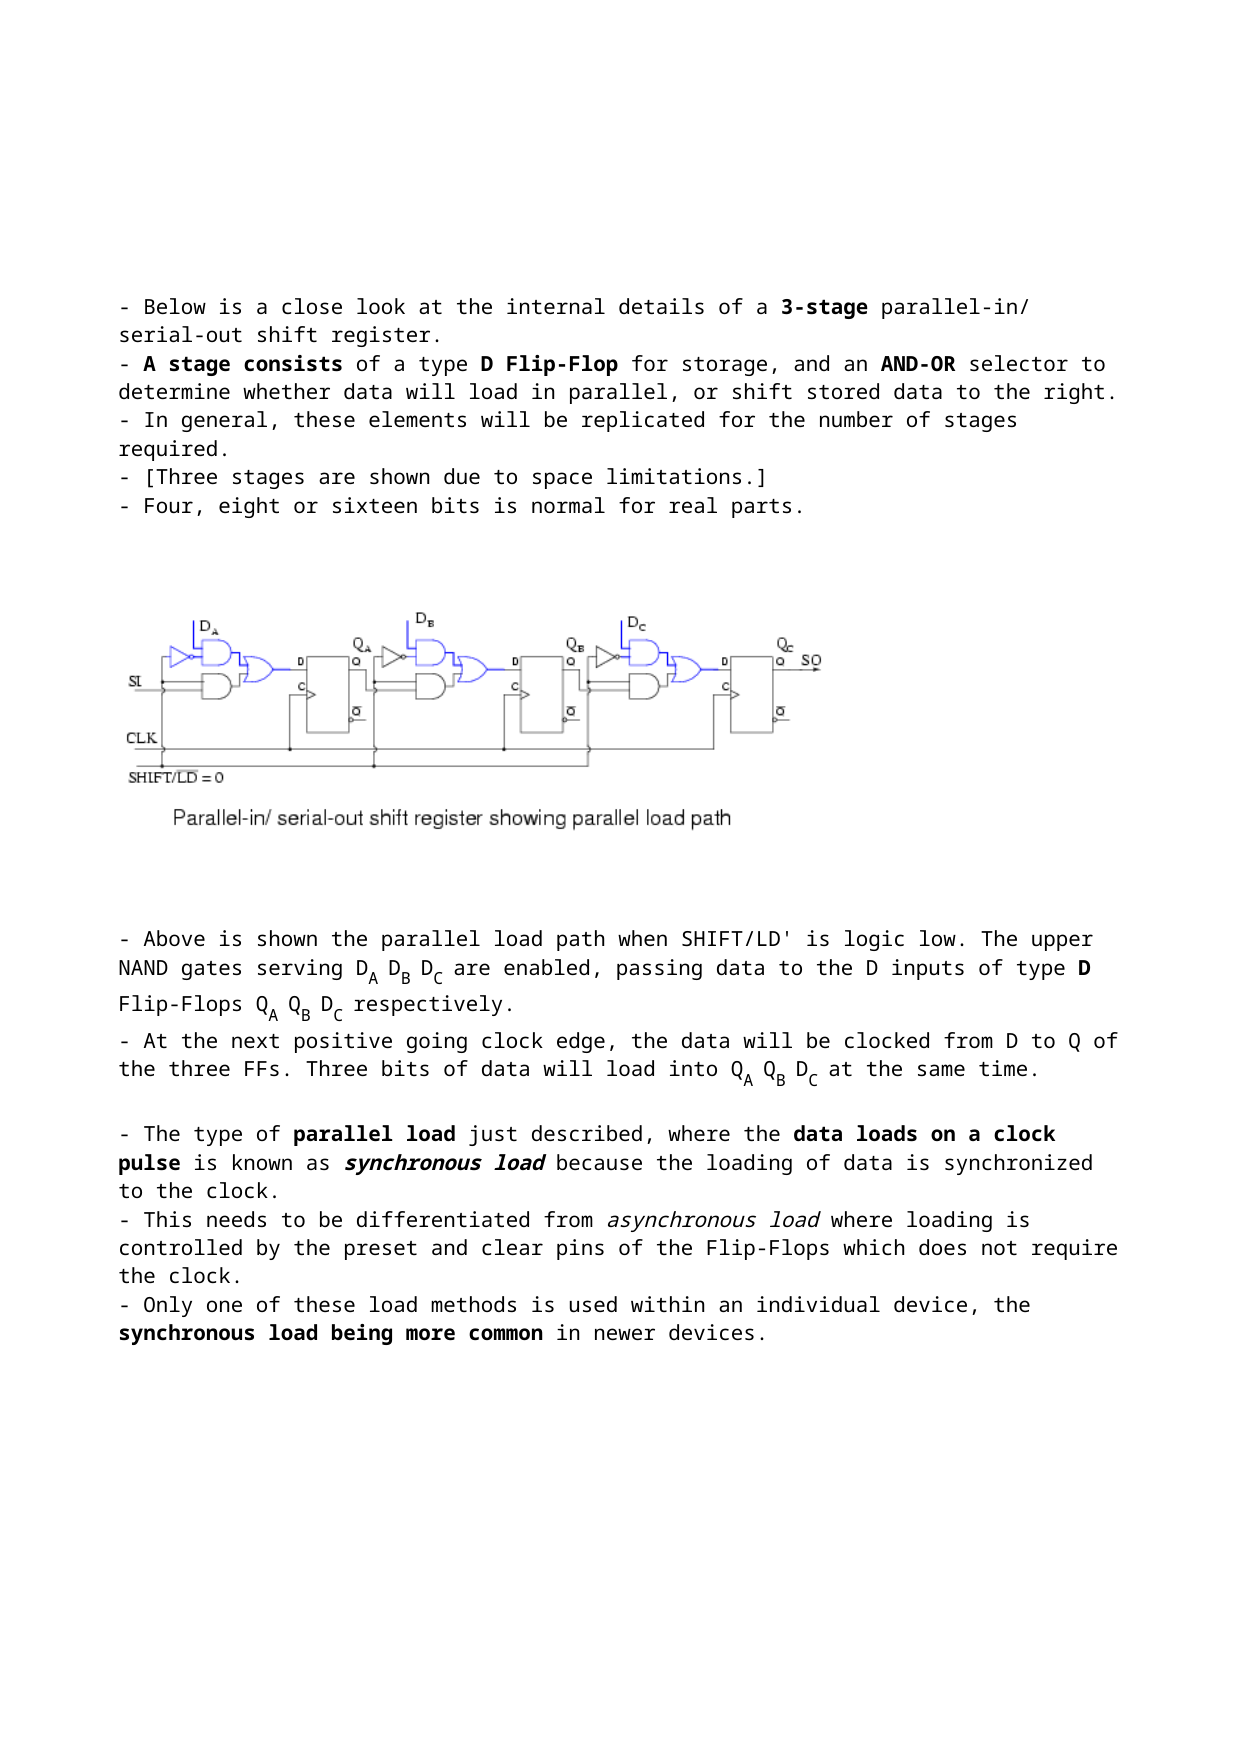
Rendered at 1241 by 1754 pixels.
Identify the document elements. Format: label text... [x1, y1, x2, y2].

text - Four, eight or sixteen bits is normal for real parts. [118, 491, 1122, 519]
text - In general, these elements will be replicated for the number of stages required. [118, 406, 1122, 462]
picture [118, 606, 829, 837]
text - At the next positive going clock edge, the data will be clocked from D to Q of the three FFs. Three bits of data will load into QA QB DC at the same time. [118, 1026, 1122, 1091]
text - [Three stages are shown due to space limitations.] [118, 462, 1122, 491]
text - A stage consists of a type D Flip-Flop for storage, and an AND-OR selector to determine whether data will load in parallel, or shift stored data to the right. [118, 349, 1122, 406]
text - Below is a close look at the internal details of a 3-stage parallel-in/ serial-out shift register. [118, 292, 1122, 349]
text - Above is shown the parallel load path when SHIFT/LD' is logic low. The upper NAND gates serving DA DB DC are enabled, passing data to the D inputs of type D Flip-Flops QA QB DC respectively. [118, 924, 1122, 1026]
text - This needs to be differentiated from asynchronous load where loading is controlled by the preset and clear pins of the Flip-Flops which does not require the clock. [118, 1205, 1122, 1290]
text - The type of parallel load just described, where the data loads on a clock pulse is known as synchronous load because the loading of data is synchronized to the clock. [118, 1119, 1122, 1205]
text - Only one of these load methods is used within an individual device, the synchronous load being more common in newer devices. [118, 1290, 1122, 1347]
